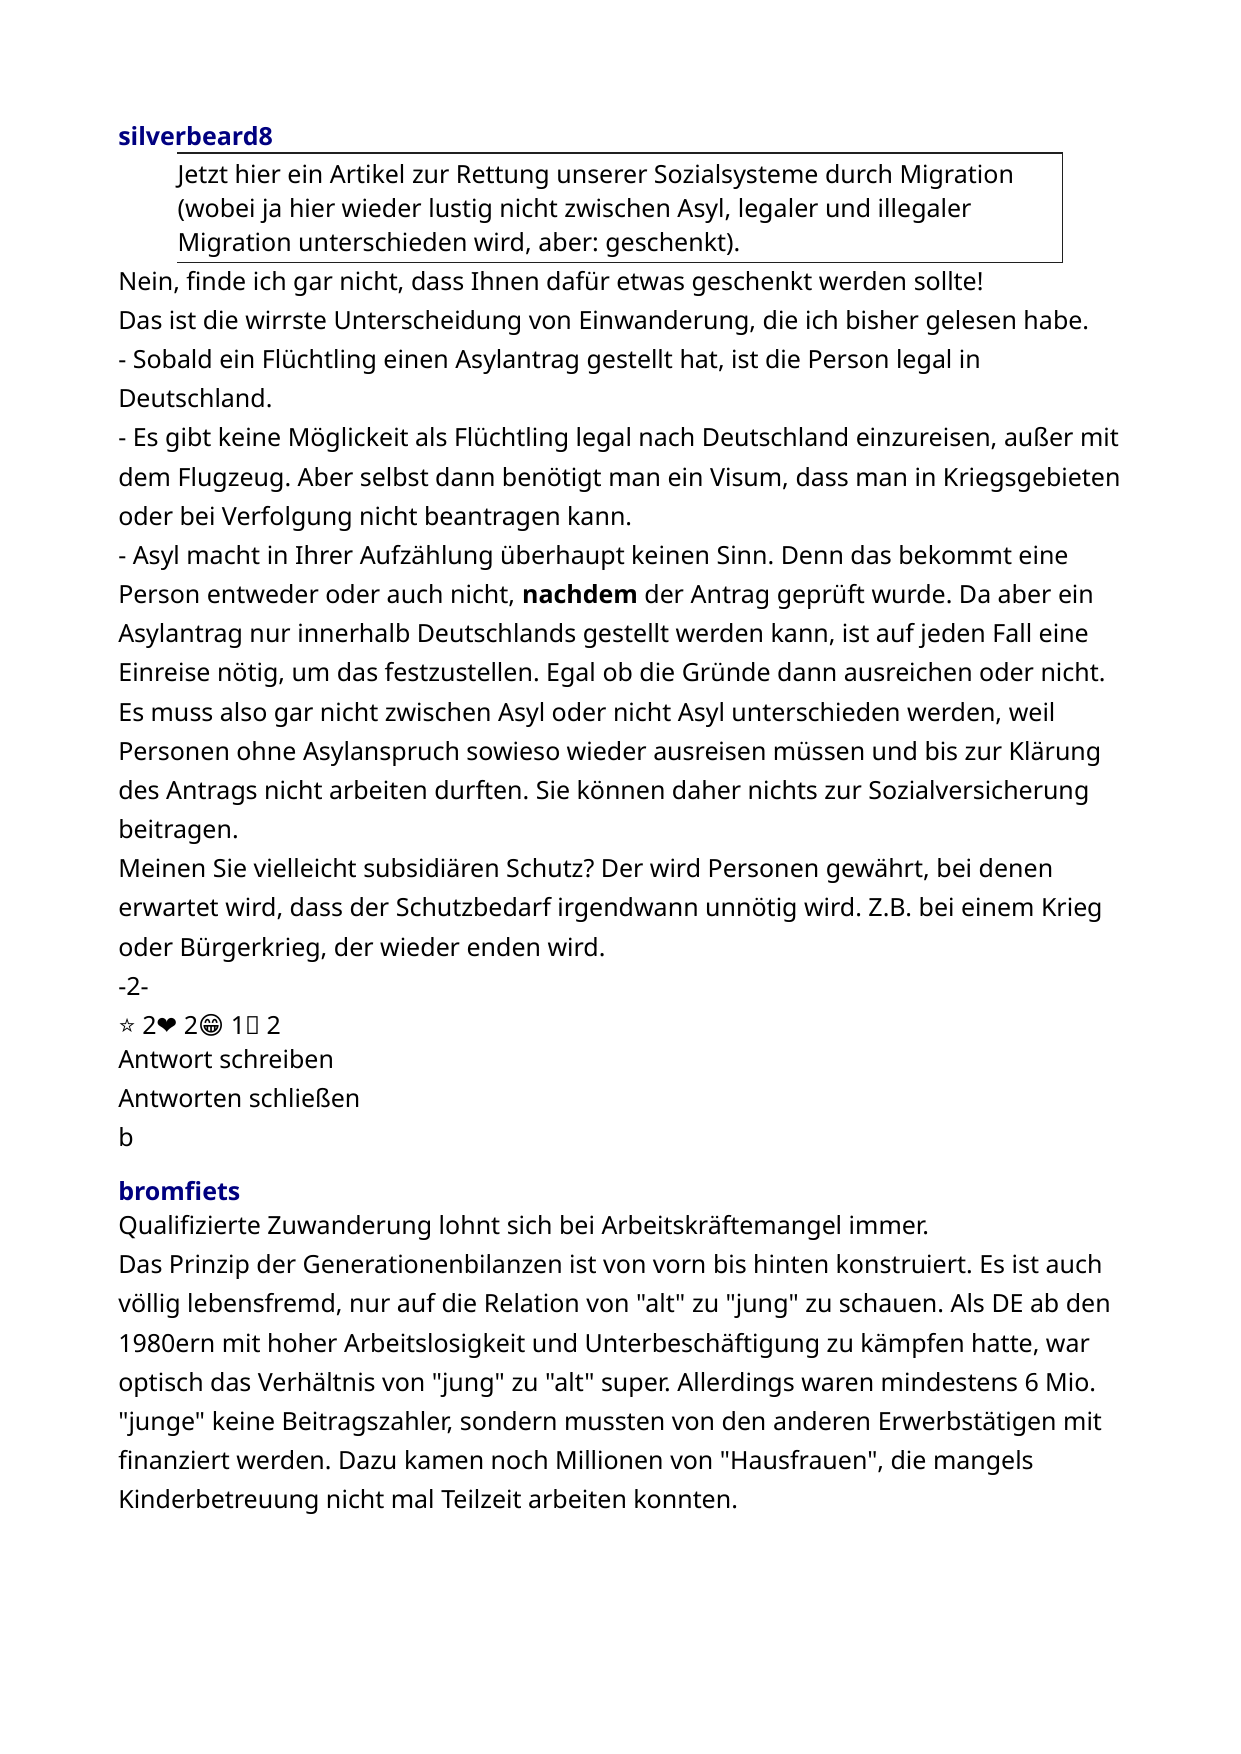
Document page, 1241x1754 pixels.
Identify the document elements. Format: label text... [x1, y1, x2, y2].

text Meinen Sie vielleicht subsidiären Schutz? Der wird Personen gewährt, bei denen erwartet wird, dass der Schutzbedarf irgendwann unnötig wird. Z.B. bei einem Krieg oder Bürgerkrieg, der wieder enden wird. [118, 851, 1122, 963]
text Antworten schließen [118, 1081, 1122, 1115]
text Nein, finde ich gar nicht, dass Ihnen dafür etwas geschenkt werden sollte! [118, 263, 1122, 297]
text - Es gibt keine Möglickeit als Flüchtling legal nach Deutschland einzureisen, außer mit dem Flugzeug. Aber selbst dann benötigt man ein Visum, dass man in Kriegsgebieten oder bei Verfolgung nicht beantragen kann. [118, 420, 1122, 532]
text Qualifizierte Zuwanderung lohnt sich bei Arbeitskräftemangel immer. [118, 1208, 1122, 1242]
text - Asyl macht in Ihrer Aufzählung überhaupt keinen Sinn. Denn das bekommt eine Person entweder oder auch nicht, nachdem der Antrag geprüft wurde. Da aber ein Asylantrag nur innerhalb Deutschlands gestellt werden kann, ist auf jeden Fall eine Einreise nötig, um das festzustellen. Egal ob die Gründe dann ausreichen oder nicht. Es muss also gar nicht zwischen Asyl oder nicht Asyl unterschieden werden, weil Personen ohne Asylanspruch sowieso wieder ausreisen müssen und bis zur Klärung des Antrags nicht arbeiten durften. Sie können daher nichts zur Sozialversicherung beitragen. [118, 537, 1122, 846]
text Antwort schreiben [118, 1042, 1122, 1076]
text b [118, 1120, 1122, 1154]
text Jetzt hier ein Artikel zur Rettung unserer Sozialsysteme durch Migration (wobei ja hier wieder lustig nicht zwischen Asyl, legaler und illegaler Migration unterschieden wird, aber: geschenkt). [177, 154, 1062, 262]
subtitle bromfiets [118, 1174, 1122, 1208]
text - Sobald ein Flüchtling einen Asylantrag gestellt hat, ist die Person legal in Deutschland. [118, 342, 1122, 415]
text Das Prinzip der Generationenbilanzen ist von vorn bis hinten konstruiert. Es ist auch völlig lebensfremd, nur auf die Relation von "alt" zu "jung" zu schauen. Als DE ab den 1980ern mit hoher Arbeitslosigkeit und Unterbeschäftigung zu kämpfen hatte, war optisch das Verhältnis von "jung" zu "alt" super. Allerdings waren mindestens 6 Mio. "junge" keine Beitragszahler, sondern mussten von den anderen Erwerbstätigen mit finanziert werden. Dazu kamen noch Millionen von "Hausfrauen", die mangels Kinderbetreuung nicht mal Teilzeit arbeiten konnten. [118, 1247, 1122, 1516]
subtitle silverbeard8 [118, 118, 1122, 152]
text Das ist die wirrste Unterscheidung von Einwanderung, die ich bisher gelesen habe. [118, 302, 1122, 337]
text -2- [118, 968, 1122, 1002]
text ⭐️ 2❤️ 2😁 1🤨 2 [118, 1007, 1122, 1042]
